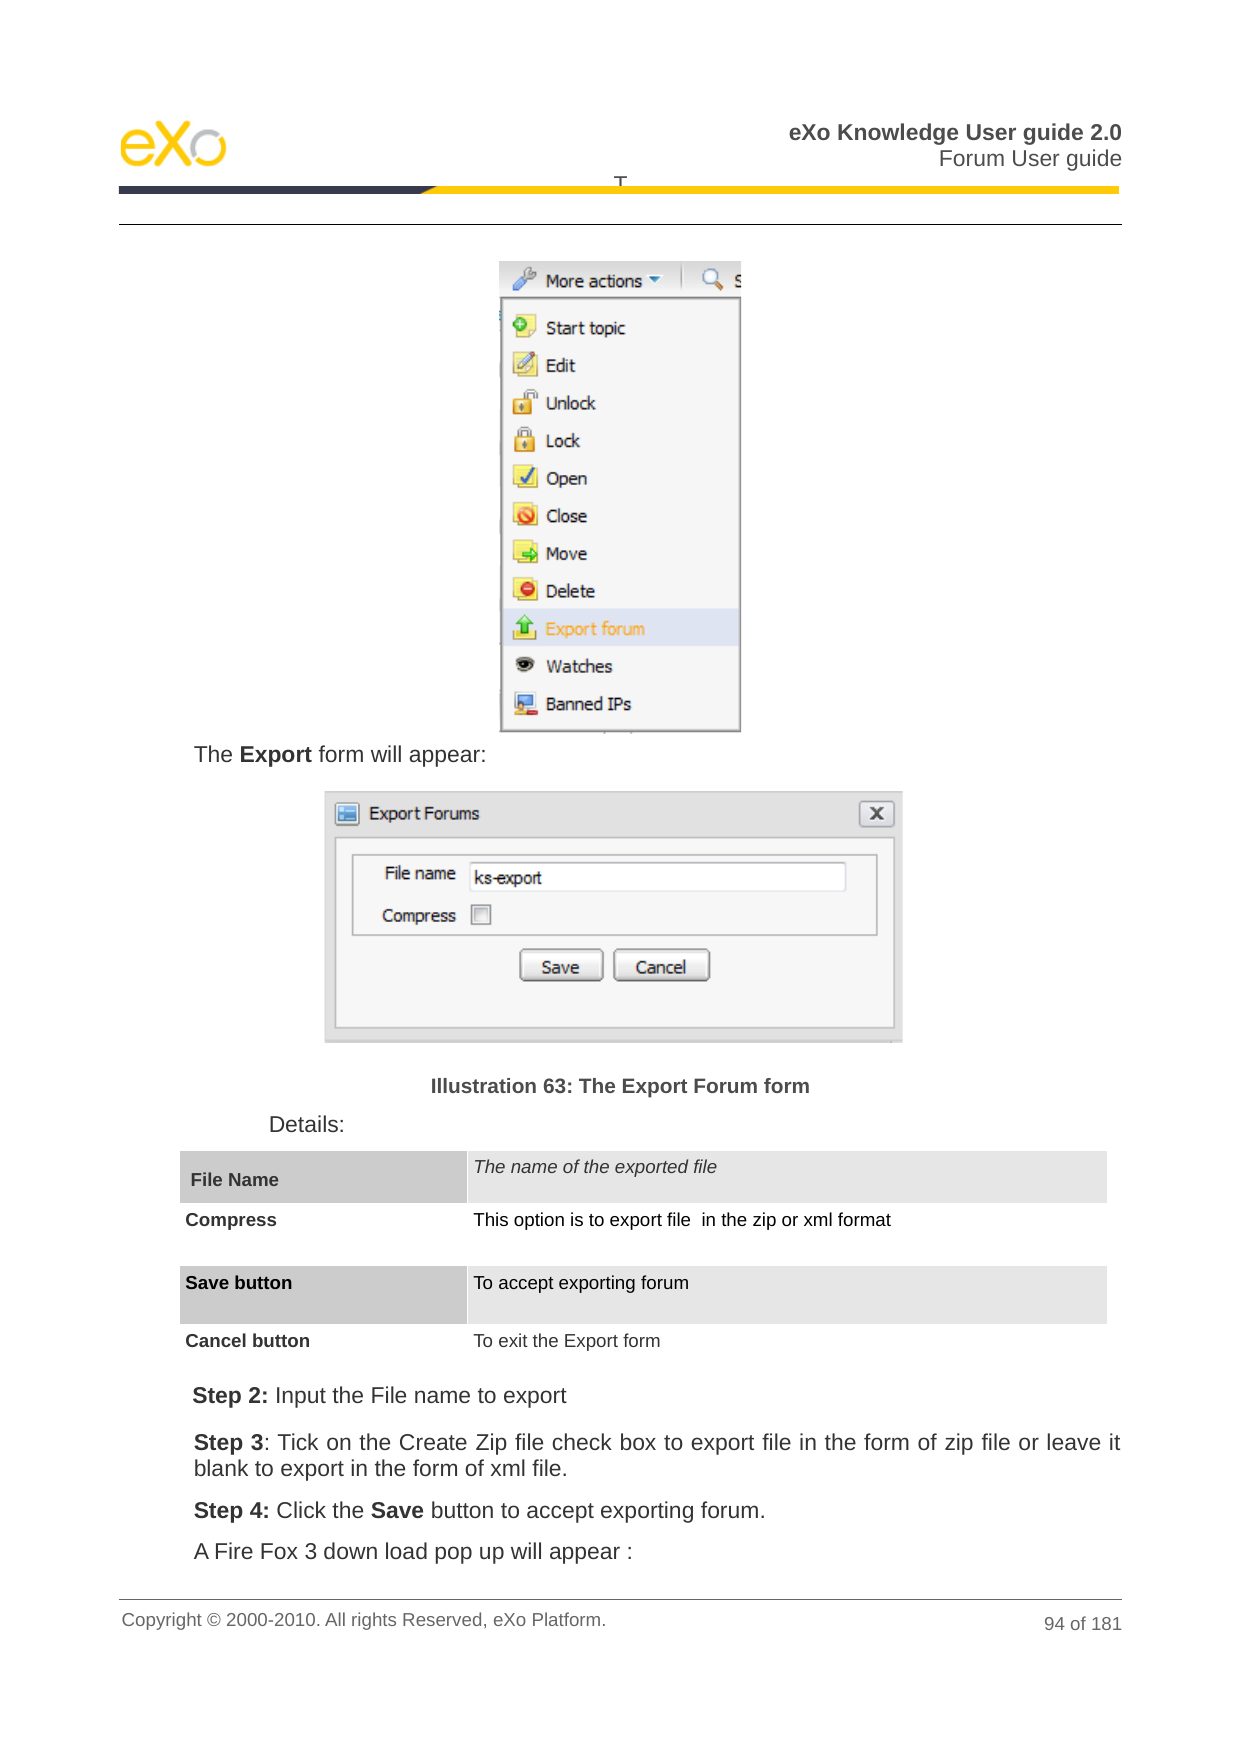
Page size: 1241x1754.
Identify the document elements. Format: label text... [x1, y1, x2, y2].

table_cell Cancel button [180, 1324, 467, 1382]
table_header The name of the exported file [468, 1151, 1107, 1203]
table_header File Name [180, 1151, 467, 1203]
list The Export form will appear: [156, 734, 1122, 767]
list Details: [231, 775, 1122, 1137]
picture [499, 261, 742, 734]
list Step 3: Tick on the Create Zip file check box to export file in the form of zip file or leave it blank to export in the form of xml file. [156, 1429, 1122, 1482]
table_cell To accept exporting forum [468, 1266, 1107, 1324]
list Step 2: Input the File name to export [82, 1382, 1122, 1408]
list A Fire Fox 3 down load pop up will appear : [156, 1538, 1122, 1564]
table_cell This option is to export file in the zip or xml format [468, 1203, 1107, 1266]
picture [118, 186, 1119, 194]
table_cell To exit the Export form [468, 1324, 1107, 1382]
picture [324, 791, 903, 1043]
list Illustration 63: The Export Forum form [314, 1043, 926, 1098]
list Step 4: Click the Save button to accept exporting forum. [156, 1497, 1122, 1523]
table_cell Save button [180, 1266, 467, 1324]
table_cell Compress [180, 1203, 467, 1266]
picture [120, 120, 227, 167]
